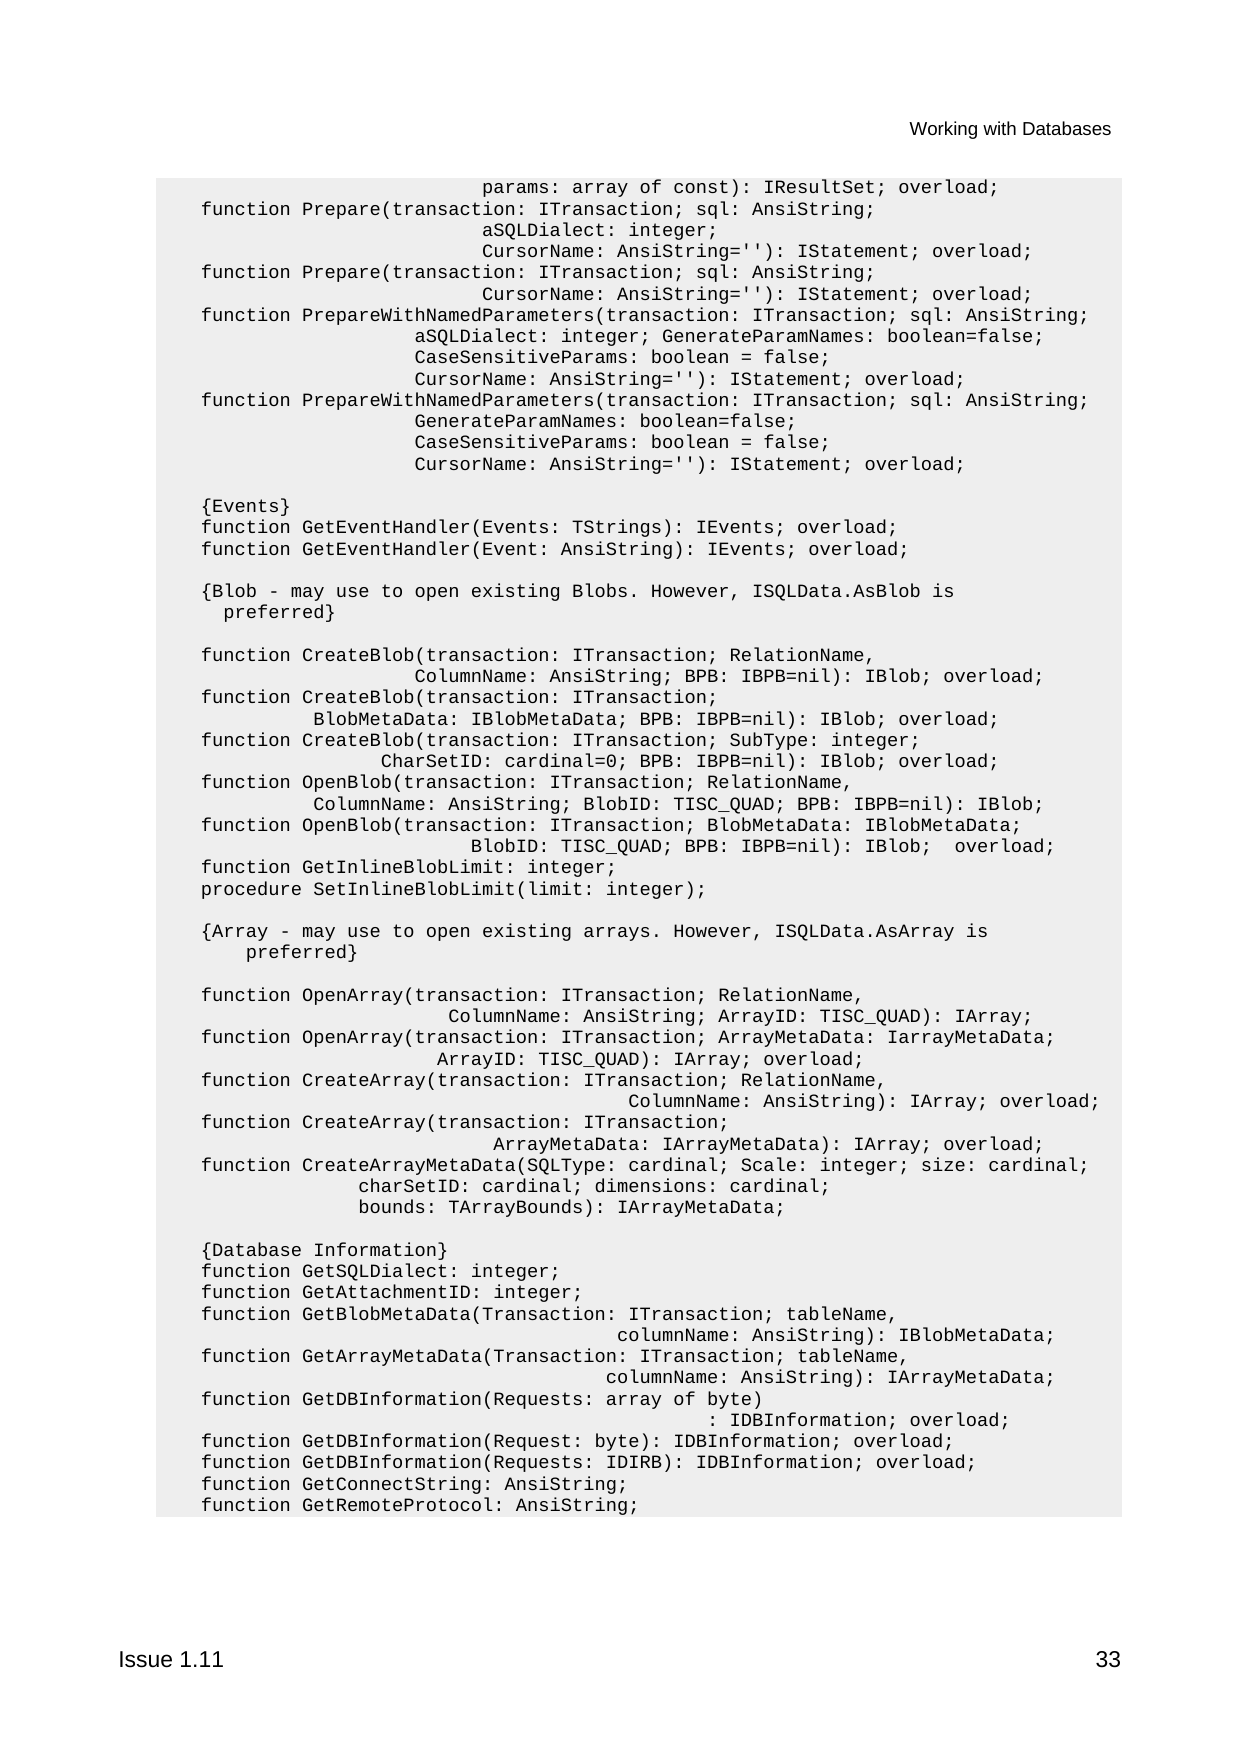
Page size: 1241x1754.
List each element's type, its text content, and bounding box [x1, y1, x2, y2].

text CharSetID: cardinal=0; BPB: IBPB=nil): IBlob; overload; [156, 752, 1122, 773]
text bounds: TArrayBounds): IArrayMetaData; [156, 1198, 1122, 1219]
text function GetDBInformation(Request: byte): IDBInformation; overload; [156, 1432, 1122, 1453]
text function GetBlobMetaData(Transaction: ITransaction; tableName, [156, 1304, 1122, 1326]
text ColumnName: AnsiString; ArrayID: TISC_QUAD): IArray; [156, 1007, 1122, 1028]
text function GetSQLDialect: integer; [156, 1262, 1122, 1283]
text BlobMetaData: IBlobMetaData; BPB: IBPB=nil): IBlob; overload; [156, 709, 1122, 731]
text function PrepareWithNamedParameters(transaction: ITransaction; sql: AnsiString; [156, 391, 1122, 412]
text preferred} [156, 603, 1122, 624]
text ArrayMetaData: IArrayMetaData): IArray; overload; [156, 1134, 1122, 1156]
text ColumnName: AnsiString; BPB: IBPB=nil): IBlob; overload; [156, 667, 1122, 688]
text preferred} [156, 943, 1122, 964]
text GenerateParamNames: boolean=false; [156, 412, 1122, 433]
text ColumnName: AnsiString; BlobID: TISC_QUAD; BPB: IBPB=nil): IBlob; [156, 794, 1122, 816]
text function GetRemoteProtocol: AnsiString; [156, 1496, 1122, 1517]
text function GetEventHandler(Event: AnsiString): IEvents; overload; [156, 539, 1122, 561]
text ColumnName: AnsiString): IArray; overload; [156, 1092, 1122, 1113]
text function CreateBlob(transaction: ITransaction; RelationName, [156, 646, 1122, 667]
text function GetArrayMetaData(Transaction: ITransaction; tableName, [156, 1347, 1122, 1368]
text CursorName: AnsiString=''): IStatement; overload; [156, 454, 1122, 476]
text function GetAttachmentID: integer; [156, 1283, 1122, 1304]
text ArrayID: TISC_QUAD): IArray; overload; [156, 1049, 1122, 1071]
text {Database Information} [156, 1241, 1122, 1262]
text function GetInlineBlobLimit: integer; [156, 858, 1122, 879]
text CursorName: AnsiString=''): IStatement; overload; [156, 284, 1122, 306]
text function GetDBInformation(Requests: IDIRB): IDBInformation; overload; [156, 1453, 1122, 1474]
text columnName: AnsiString): IArrayMetaData; [156, 1368, 1122, 1389]
text function GetConnectString: AnsiString; [156, 1474, 1122, 1496]
text function CreateArray(transaction: ITransaction; [156, 1113, 1122, 1134]
text params: array of const): IResultSet; overload; [156, 178, 1122, 199]
text aSQLDialect: integer; GenerateParamNames: boolean=false; [156, 327, 1122, 348]
text function Prepare(transaction: ITransaction; sql: AnsiString; [156, 199, 1122, 221]
text {Blob - may use to open existing Blobs. However, ISQLData.AsBlob is [156, 582, 1122, 603]
text {Array - may use to open existing arrays. However, ISQLData.AsArray is [156, 922, 1122, 943]
text charSetID: cardinal; dimensions: cardinal; [156, 1177, 1122, 1198]
text function OpenArray(transaction: ITransaction; ArrayMetaData: IarrayMetaData; [156, 1028, 1122, 1049]
text function CreateArray(transaction: ITransaction; RelationName, [156, 1071, 1122, 1092]
text CursorName: AnsiString=''): IStatement; overload; [156, 369, 1122, 391]
text BlobID: TISC_QUAD; BPB: IBPB=nil): IBlob; overload; [156, 837, 1122, 858]
text CaseSensitiveParams: boolean = false; [156, 433, 1122, 454]
text function CreateBlob(transaction: ITransaction; [156, 688, 1122, 709]
text CaseSensitiveParams: boolean = false; [156, 348, 1122, 369]
text aSQLDialect: integer; [156, 221, 1122, 242]
text function CreateArrayMetaData(SQLType: cardinal; Scale: integer; size: cardinal; [156, 1156, 1122, 1177]
text CursorName: AnsiString=''): IStatement; overload; [156, 242, 1122, 263]
text procedure SetInlineBlobLimit(limit: integer); [156, 879, 1122, 901]
text function OpenArray(transaction: ITransaction; RelationName, [156, 986, 1122, 1007]
text function GetEventHandler(Events: TStrings): IEvents; overload; [156, 518, 1122, 539]
text columnName: AnsiString): IBlobMetaData; [156, 1326, 1122, 1347]
text function GetDBInformation(Requests: array of byte) [156, 1389, 1122, 1411]
text function OpenBlob(transaction: ITransaction; RelationName, [156, 773, 1122, 794]
text function OpenBlob(transaction: ITransaction; BlobMetaData: IBlobMetaData; [156, 816, 1122, 837]
text function PrepareWithNamedParameters(transaction: ITransaction; sql: AnsiString; [156, 306, 1122, 327]
text : IDBInformation; overload; [156, 1411, 1122, 1432]
text function CreateBlob(transaction: ITransaction; SubType: integer; [156, 731, 1122, 752]
text {Events} [156, 497, 1122, 518]
text function Prepare(transaction: ITransaction; sql: AnsiString; [156, 263, 1122, 284]
